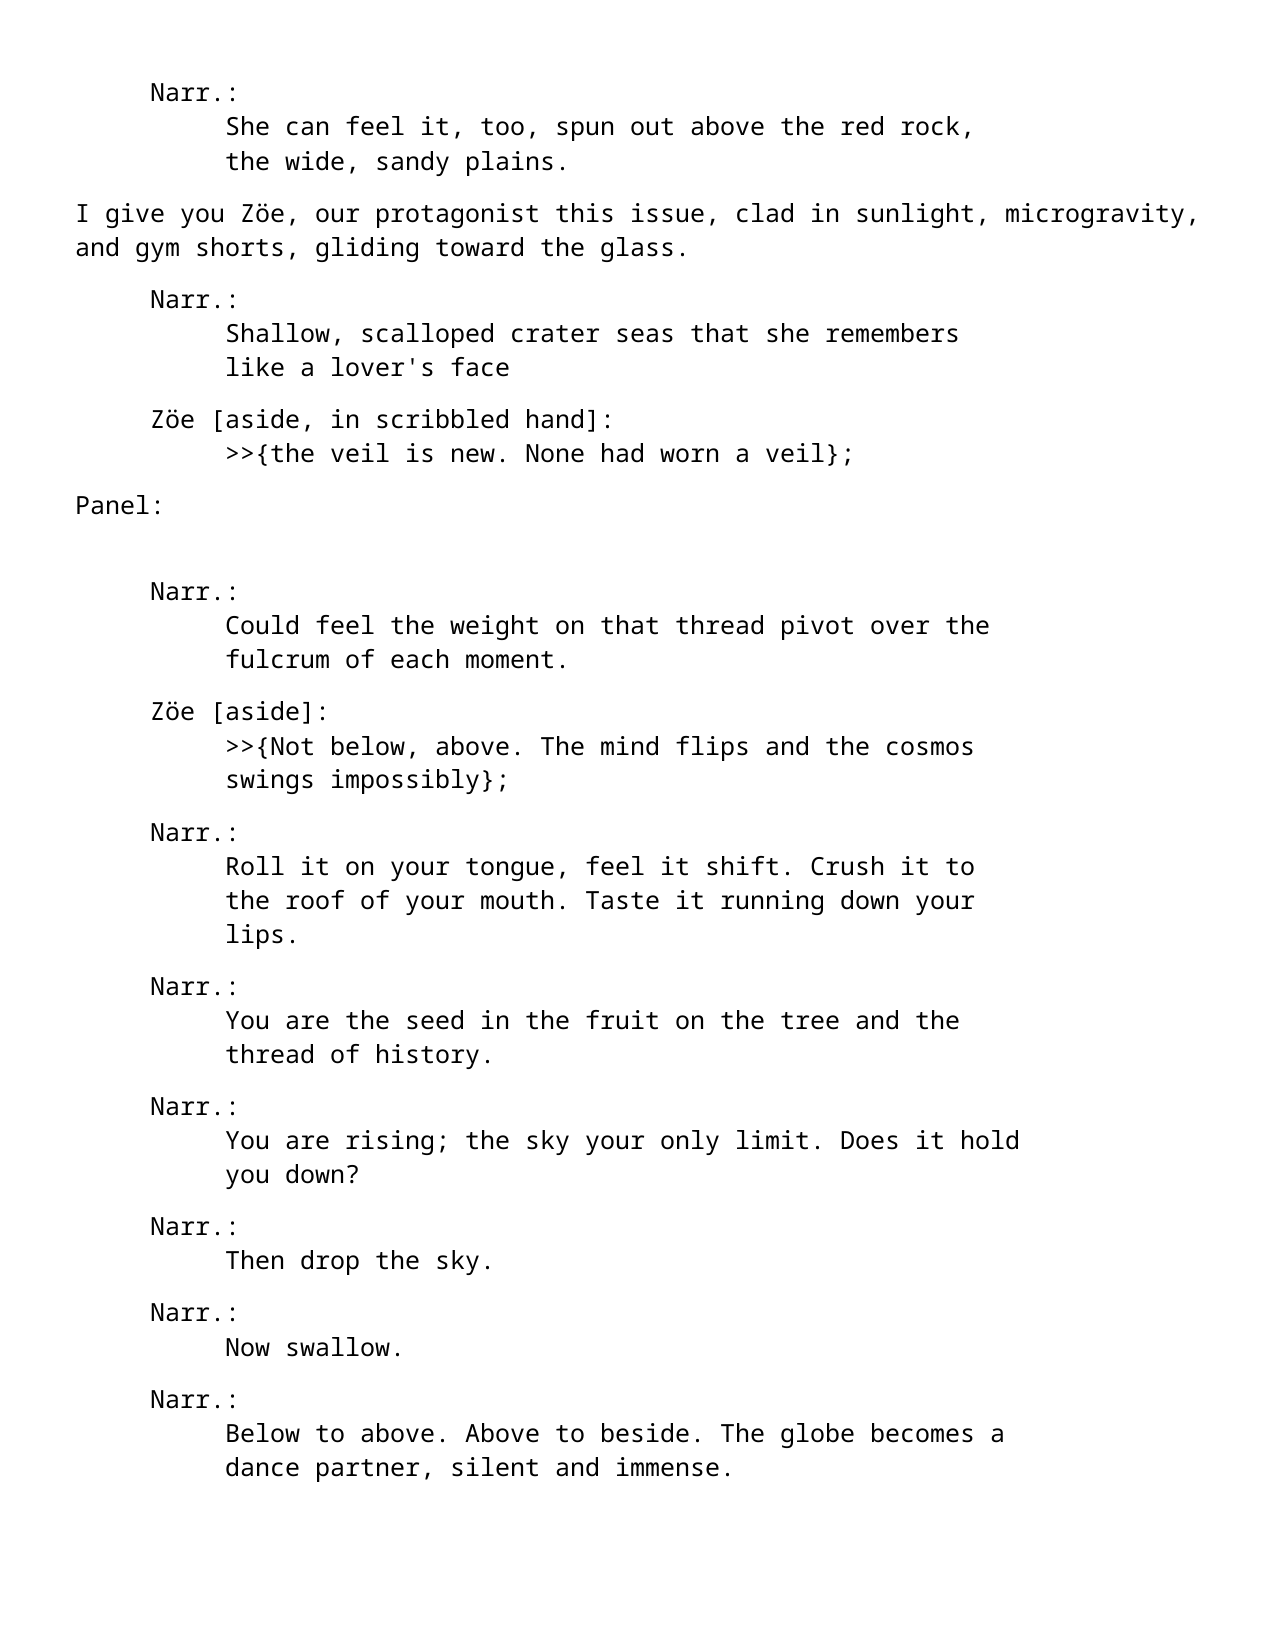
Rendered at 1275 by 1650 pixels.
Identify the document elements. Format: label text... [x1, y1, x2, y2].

text Panel: [75, 488, 1200, 556]
text Zöe [aside, in scribbled hand]: >>{the veil is new. None had worn a veil}; [150, 402, 1031, 470]
text Narr.: Below to above. Above to beside. The globe becomes a dance partner, silent and immense. [150, 1381, 1031, 1483]
text Narr.: She can feel it, too, spun out above the red rock, the wide, sandy plains. [150, 75, 1031, 177]
text Narr.: Could feel the weight on that thread pivot over the fulcrum of each moment. [150, 574, 1031, 676]
text Narr.: Shallow, scalloped crater seas that she remembers like a lover's face [150, 281, 1031, 383]
text Zöe [aside]: >>{Not below, above. The mind flips and the cosmos swings impossibly}; [150, 694, 1031, 796]
text Narr.: Roll it on your tongue, feel it shift. Crush it to the roof of your mouth. Taste it running down your lips. [150, 814, 1031, 951]
text Narr.: Then drop the sky. [150, 1209, 1031, 1277]
text Narr.: Now swallow. [150, 1295, 1031, 1363]
text I give you Zöe, our protagonist this issue, clad in sunlight, microgravity, and gym shorts, gliding toward the glass. [75, 195, 1200, 263]
text Narr.: You are rising; the sky your only limit. Does it hold you down? [150, 1089, 1031, 1191]
text Narr.: You are the seed in the fruit on the tree and the thread of history. [150, 968, 1031, 1071]
